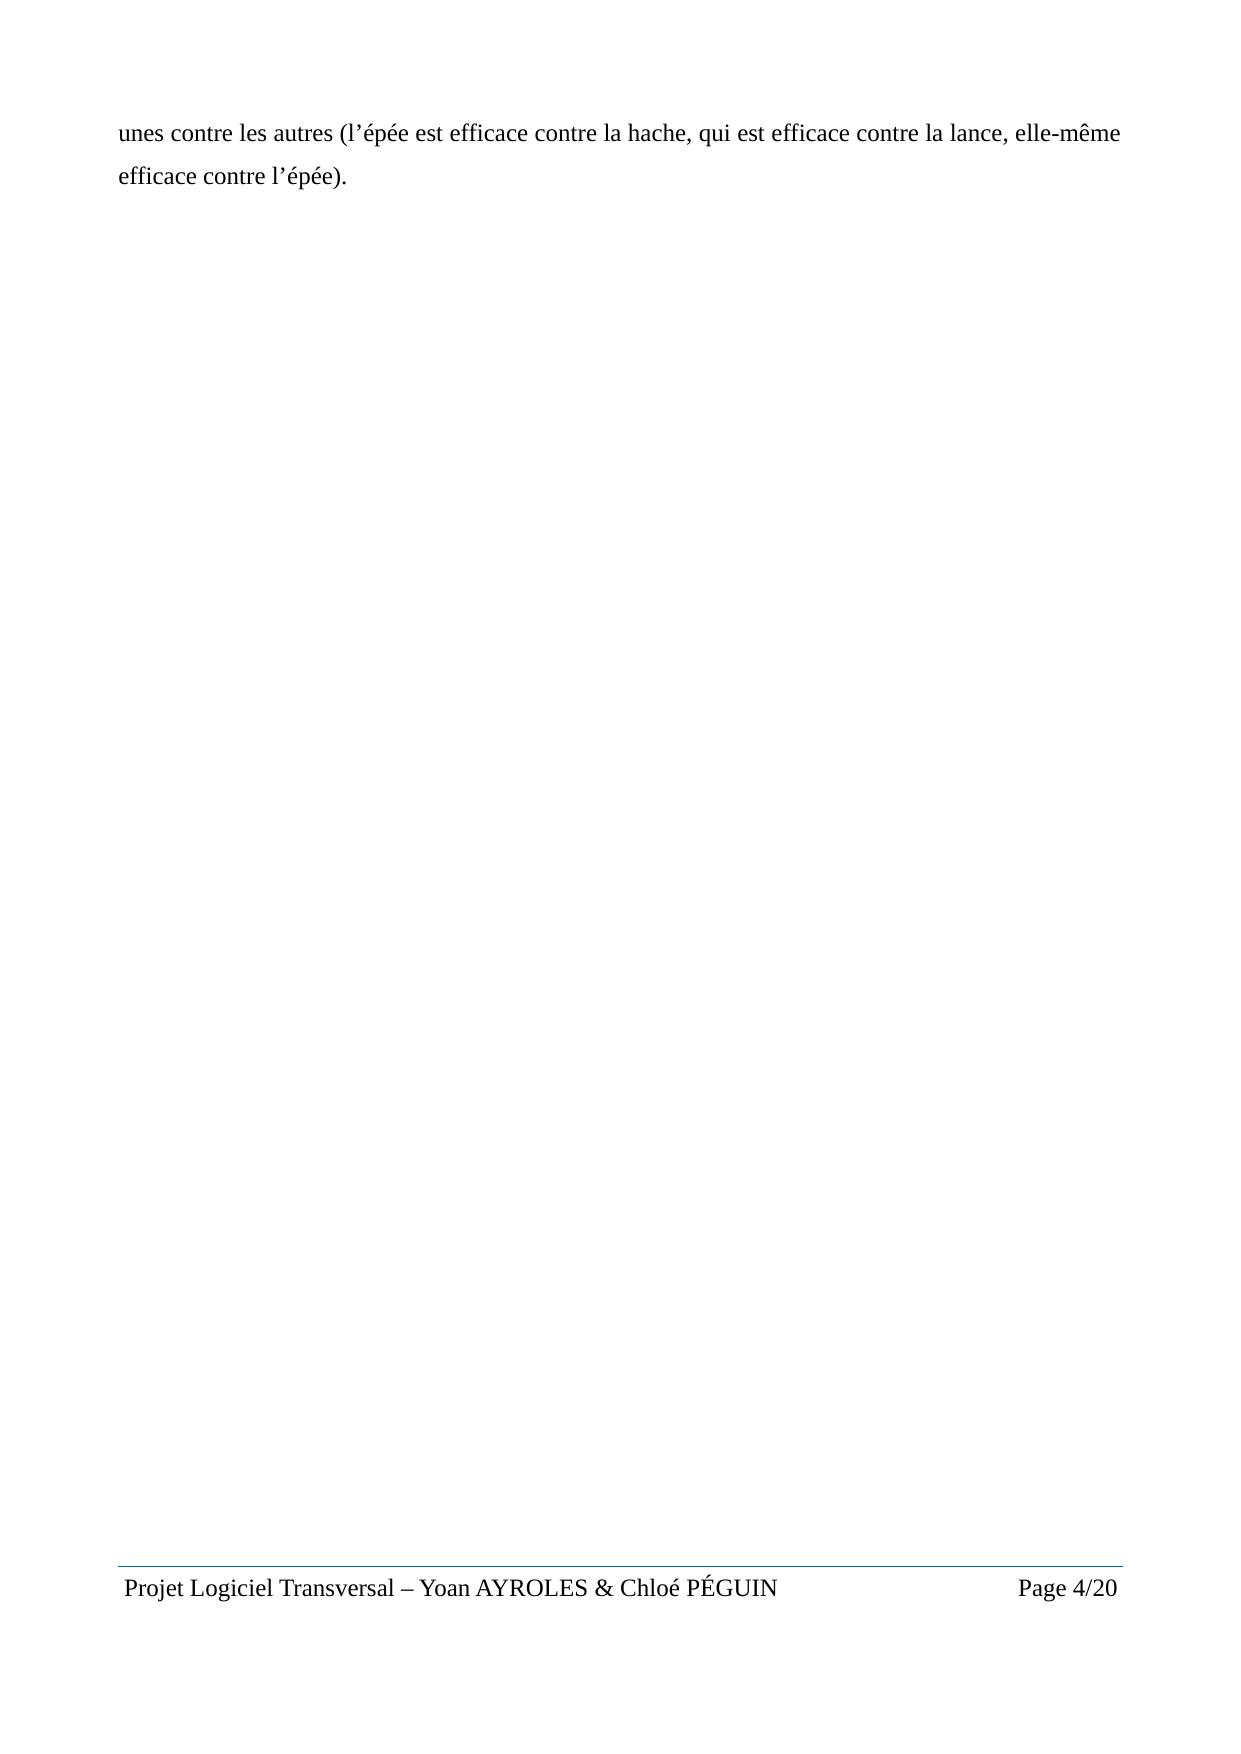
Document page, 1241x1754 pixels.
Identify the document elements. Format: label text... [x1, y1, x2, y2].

text unes contre les autres (l’épée est efficace contre la hache, qui est efficace contre la lance, elle-même efficace contre l’épée). [118, 118, 1122, 190]
